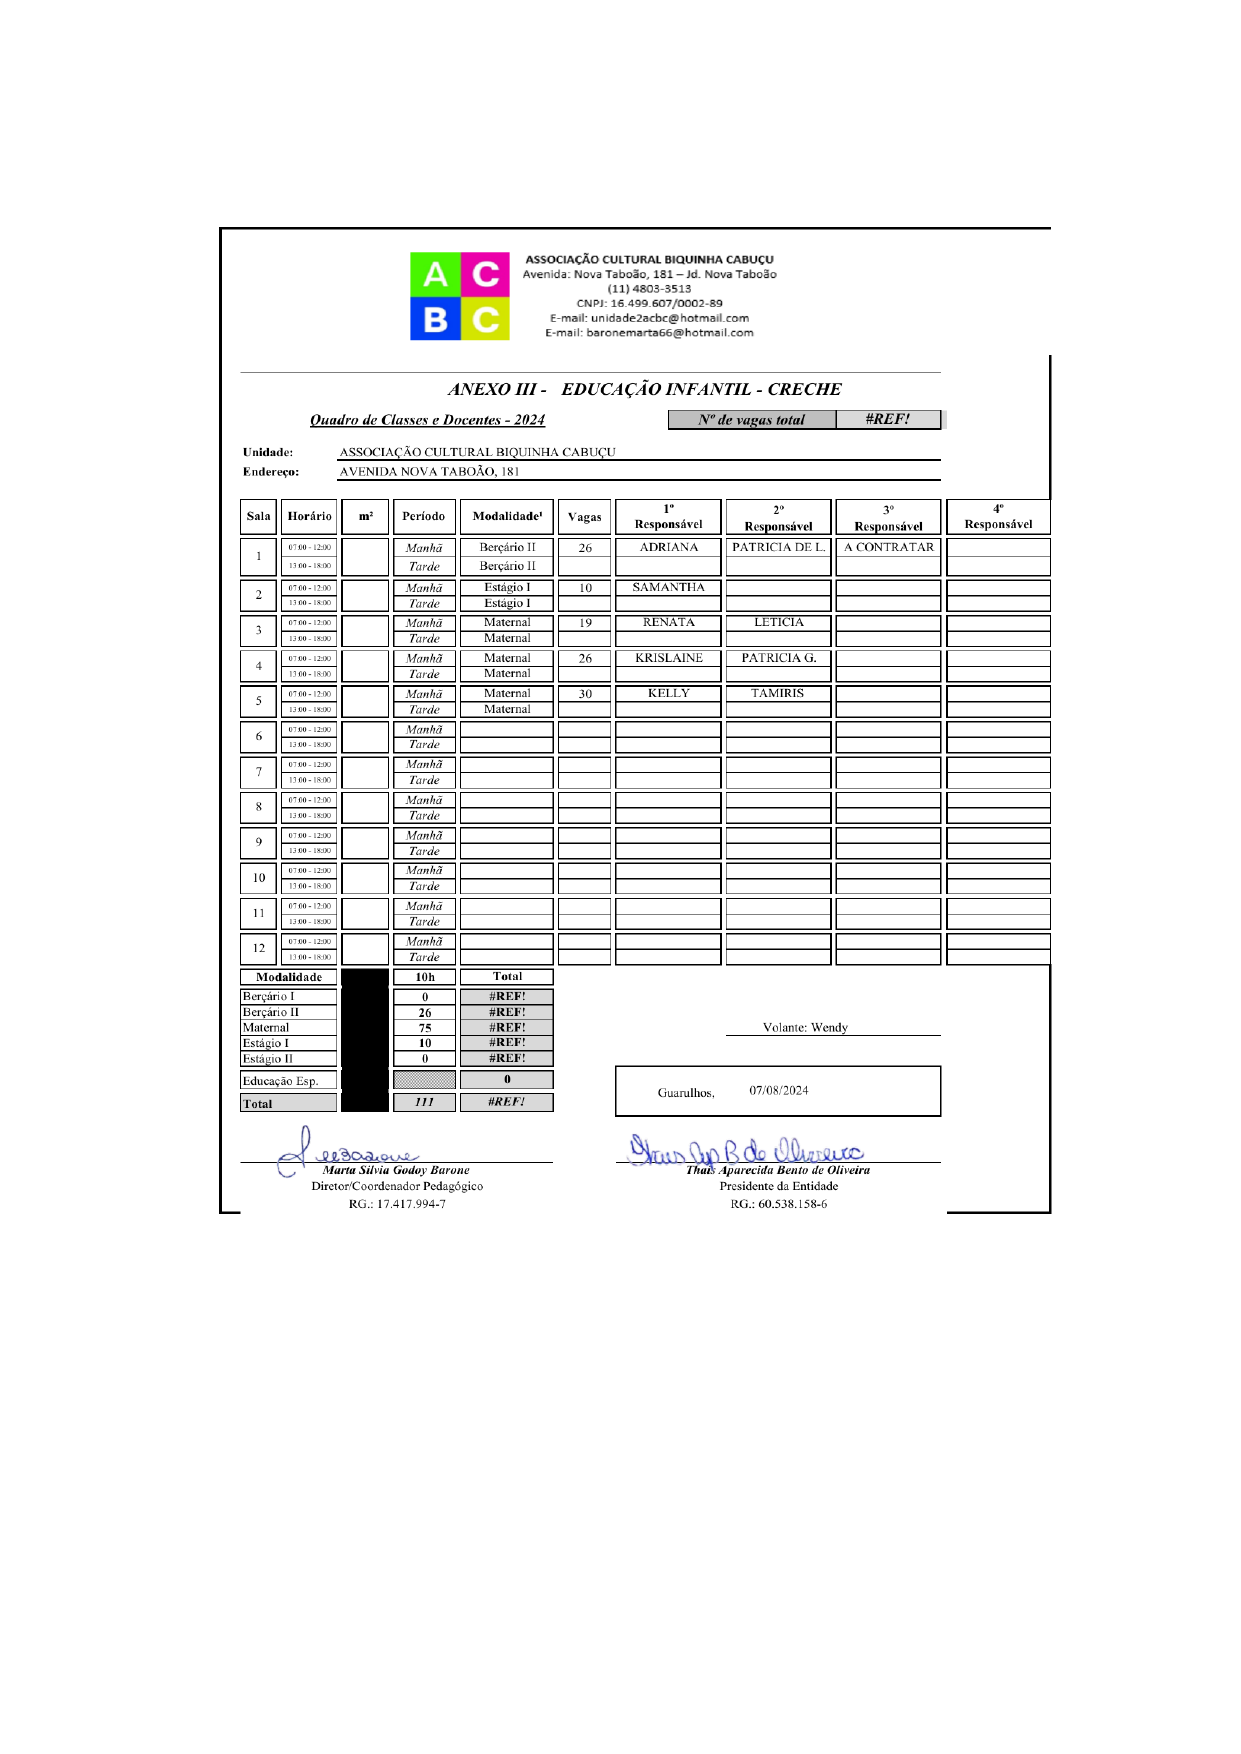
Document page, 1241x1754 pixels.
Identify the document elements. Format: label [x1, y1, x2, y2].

picture [147, 118, 1093, 1418]
